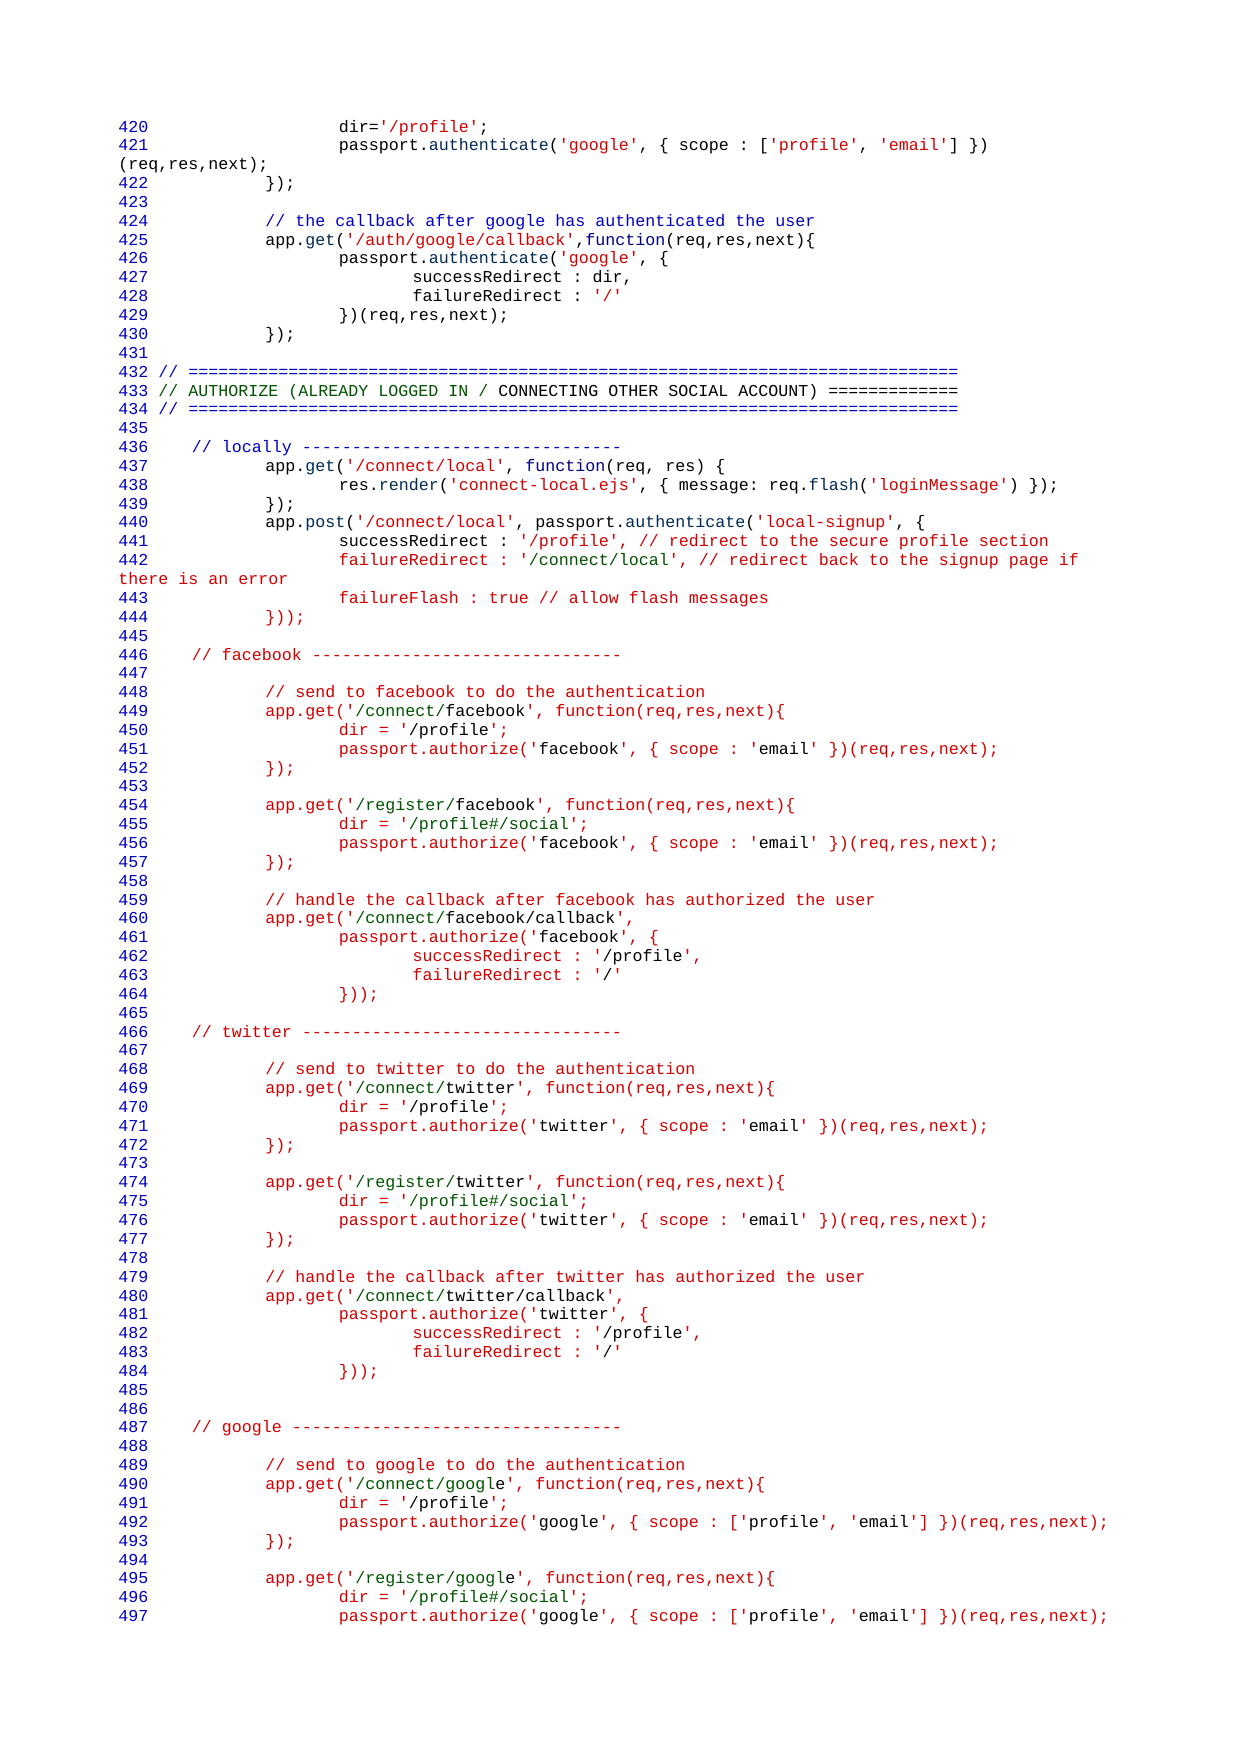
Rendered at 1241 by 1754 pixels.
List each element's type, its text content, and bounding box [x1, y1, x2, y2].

text 484 })); [118, 1362, 1122, 1381]
text 444 })); [118, 608, 1122, 627]
text 426 passport.authenticate('google', { [118, 250, 1122, 269]
text 476 passport.authorize('twitter', { scope : 'email' })(req,res,next); [118, 1212, 1122, 1231]
text 475 dir = '/profile#/social'; [118, 1193, 1122, 1212]
text 443 failureFlash : true // allow flash messages [118, 589, 1122, 608]
text 467 [118, 1042, 1122, 1061]
text 453 [118, 778, 1122, 797]
text 487 // google --------------------------------- [118, 1419, 1122, 1438]
text 466 // twitter -------------------------------- [118, 1023, 1122, 1042]
text 472 }); [118, 1136, 1122, 1155]
text 439 }); [118, 495, 1122, 514]
text 459 // handle the callback after facebook has authorized the user [118, 891, 1122, 910]
text 489 // send to google to do the authentication [118, 1457, 1122, 1476]
text 462 successRedirect : '/profile', [118, 948, 1122, 967]
text 450 dir = '/profile'; [118, 721, 1122, 740]
text 456 passport.authorize('facebook', { scope : 'email' })(req,res,next); [118, 834, 1122, 853]
text 445 [118, 627, 1122, 646]
text 493 }); [118, 1532, 1122, 1551]
text 438 res.render('connect-local.ejs', { message: req.flash('loginMessage') }); [118, 476, 1122, 495]
text 485 [118, 1381, 1122, 1400]
text 433 // AUTHORIZE (ALREADY LOGGED IN / CONNECTING OTHER SOCIAL ACCOUNT) ============= [118, 382, 1122, 401]
text 451 passport.authorize('facebook', { scope : 'email' })(req,res,next); [118, 740, 1122, 759]
text 492 passport.authorize('google', { scope : ['profile', 'email'] })(req,res,next); [118, 1513, 1122, 1532]
text 440 app.post('/connect/local', passport.authenticate('local-signup', { [118, 514, 1122, 533]
text 490 app.get('/connect/google', function(req,res,next){ [118, 1476, 1122, 1494]
text 435 [118, 420, 1122, 439]
text 441 successRedirect : '/profile', // redirect to the secure profile section [118, 533, 1122, 552]
text 477 }); [118, 1231, 1122, 1249]
text 448 // send to facebook to do the authentication [118, 684, 1122, 703]
text 463 failureRedirect : '/' [118, 967, 1122, 985]
text 447 [118, 665, 1122, 684]
text 488 [118, 1438, 1122, 1457]
text 452 }); [118, 759, 1122, 778]
text 421 passport.authenticate('google', { scope : ['profile', 'email'] })(req,res,next); [118, 137, 1122, 175]
text 436 // locally -------------------------------- [118, 439, 1122, 457]
text 427 successRedirect : dir, [118, 269, 1122, 288]
text 469 app.get('/connect/twitter', function(req,res,next){ [118, 1080, 1122, 1098]
text 468 // send to twitter to do the authentication [118, 1061, 1122, 1080]
text 473 [118, 1155, 1122, 1174]
text 478 [118, 1249, 1122, 1268]
text 429 })(req,res,next); [118, 307, 1122, 326]
text 461 passport.authorize('facebook', { [118, 929, 1122, 948]
text 482 successRedirect : '/profile', [118, 1325, 1122, 1344]
text 428 failureRedirect : '/' [118, 288, 1122, 307]
text 465 [118, 1004, 1122, 1023]
text 495 app.get('/register/google', function(req,res,next){ [118, 1570, 1122, 1589]
text 424 // the callback after google has authenticated the user [118, 212, 1122, 231]
text 430 }); [118, 326, 1122, 344]
text 481 passport.authorize('twitter', { [118, 1306, 1122, 1325]
text 471 passport.authorize('twitter', { scope : 'email' })(req,res,next); [118, 1117, 1122, 1136]
text 454 app.get('/register/facebook', function(req,res,next){ [118, 797, 1122, 816]
text 422 }); [118, 175, 1122, 193]
text 458 [118, 872, 1122, 891]
text 434 // ============================================================================= [118, 401, 1122, 420]
text 474 app.get('/register/twitter', function(req,res,next){ [118, 1174, 1122, 1193]
text 437 app.get('/connect/local', function(req, res) { [118, 457, 1122, 476]
text 460 app.get('/connect/facebook/callback', [118, 910, 1122, 929]
text 480 app.get('/connect/twitter/callback', [118, 1287, 1122, 1306]
text 497 passport.authorize('google', { scope : ['profile', 'email'] })(req,res,next); [118, 1608, 1122, 1626]
text 457 }); [118, 853, 1122, 872]
text 483 failureRedirect : '/' [118, 1344, 1122, 1362]
text 449 app.get('/connect/facebook', function(req,res,next){ [118, 703, 1122, 721]
text 420 dir='/profile'; [118, 118, 1122, 137]
text 479 // handle the callback after twitter has authorized the user [118, 1268, 1122, 1287]
text 464 })); [118, 985, 1122, 1004]
text 446 // facebook ------------------------------- [118, 646, 1122, 665]
text 486 [118, 1400, 1122, 1419]
text 442 failureRedirect : '/connect/local', // redirect back to the signup page if there is an error [118, 552, 1122, 589]
text 431 [118, 344, 1122, 363]
text 494 [118, 1551, 1122, 1570]
text 491 dir = '/profile'; [118, 1494, 1122, 1513]
text 470 dir = '/profile'; [118, 1098, 1122, 1117]
text 496 dir = '/profile#/social'; [118, 1589, 1122, 1608]
text 455 dir = '/profile#/social'; [118, 816, 1122, 834]
text 432 // ============================================================================= [118, 363, 1122, 382]
text 425 app.get('/auth/google/callback',function(req,res,next){ [118, 231, 1122, 250]
text 423 [118, 193, 1122, 212]
